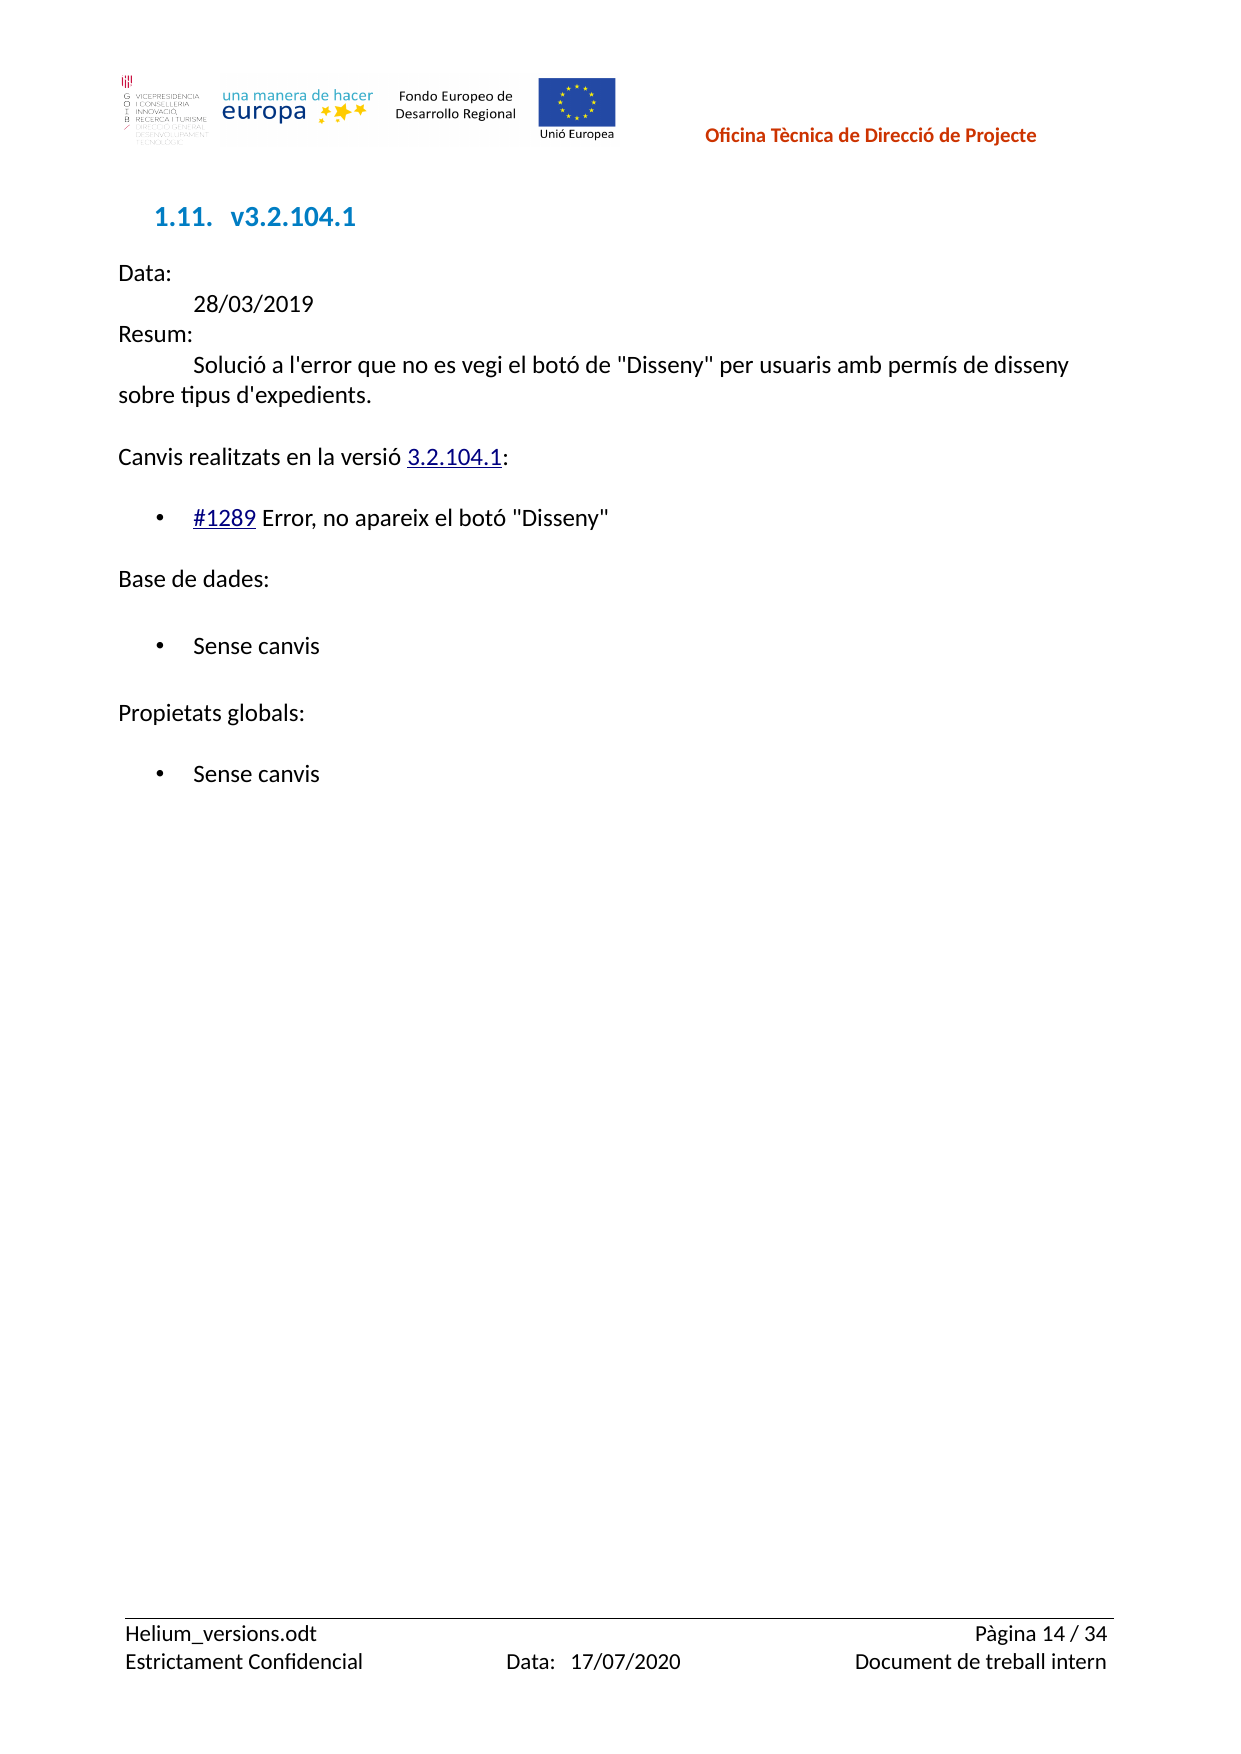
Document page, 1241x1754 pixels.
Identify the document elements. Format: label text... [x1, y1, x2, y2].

list Sense canvis [156, 758, 1122, 788]
picture [219, 73, 621, 147]
text Resum: [118, 319, 1122, 349]
subtitle v3.2.104.1 [153, 198, 1122, 234]
text 28/03/2019 [118, 288, 1122, 319]
picture [118, 73, 213, 147]
text Solució a l'error que no es vegi el botó de "Disseny" per usuaris amb permís de disseny sobre tipus d'expedients. [118, 349, 1122, 410]
list Sense canvis [156, 630, 1122, 660]
text Canvis realitzats en la versió 3.2.104.1: [118, 441, 1122, 471]
list #1289 Error, no apareix el botó "Disseny" [156, 502, 1122, 532]
text Propietats globals: [118, 697, 1122, 727]
text Data: [118, 258, 1122, 288]
text Base de dades: [118, 563, 1122, 593]
